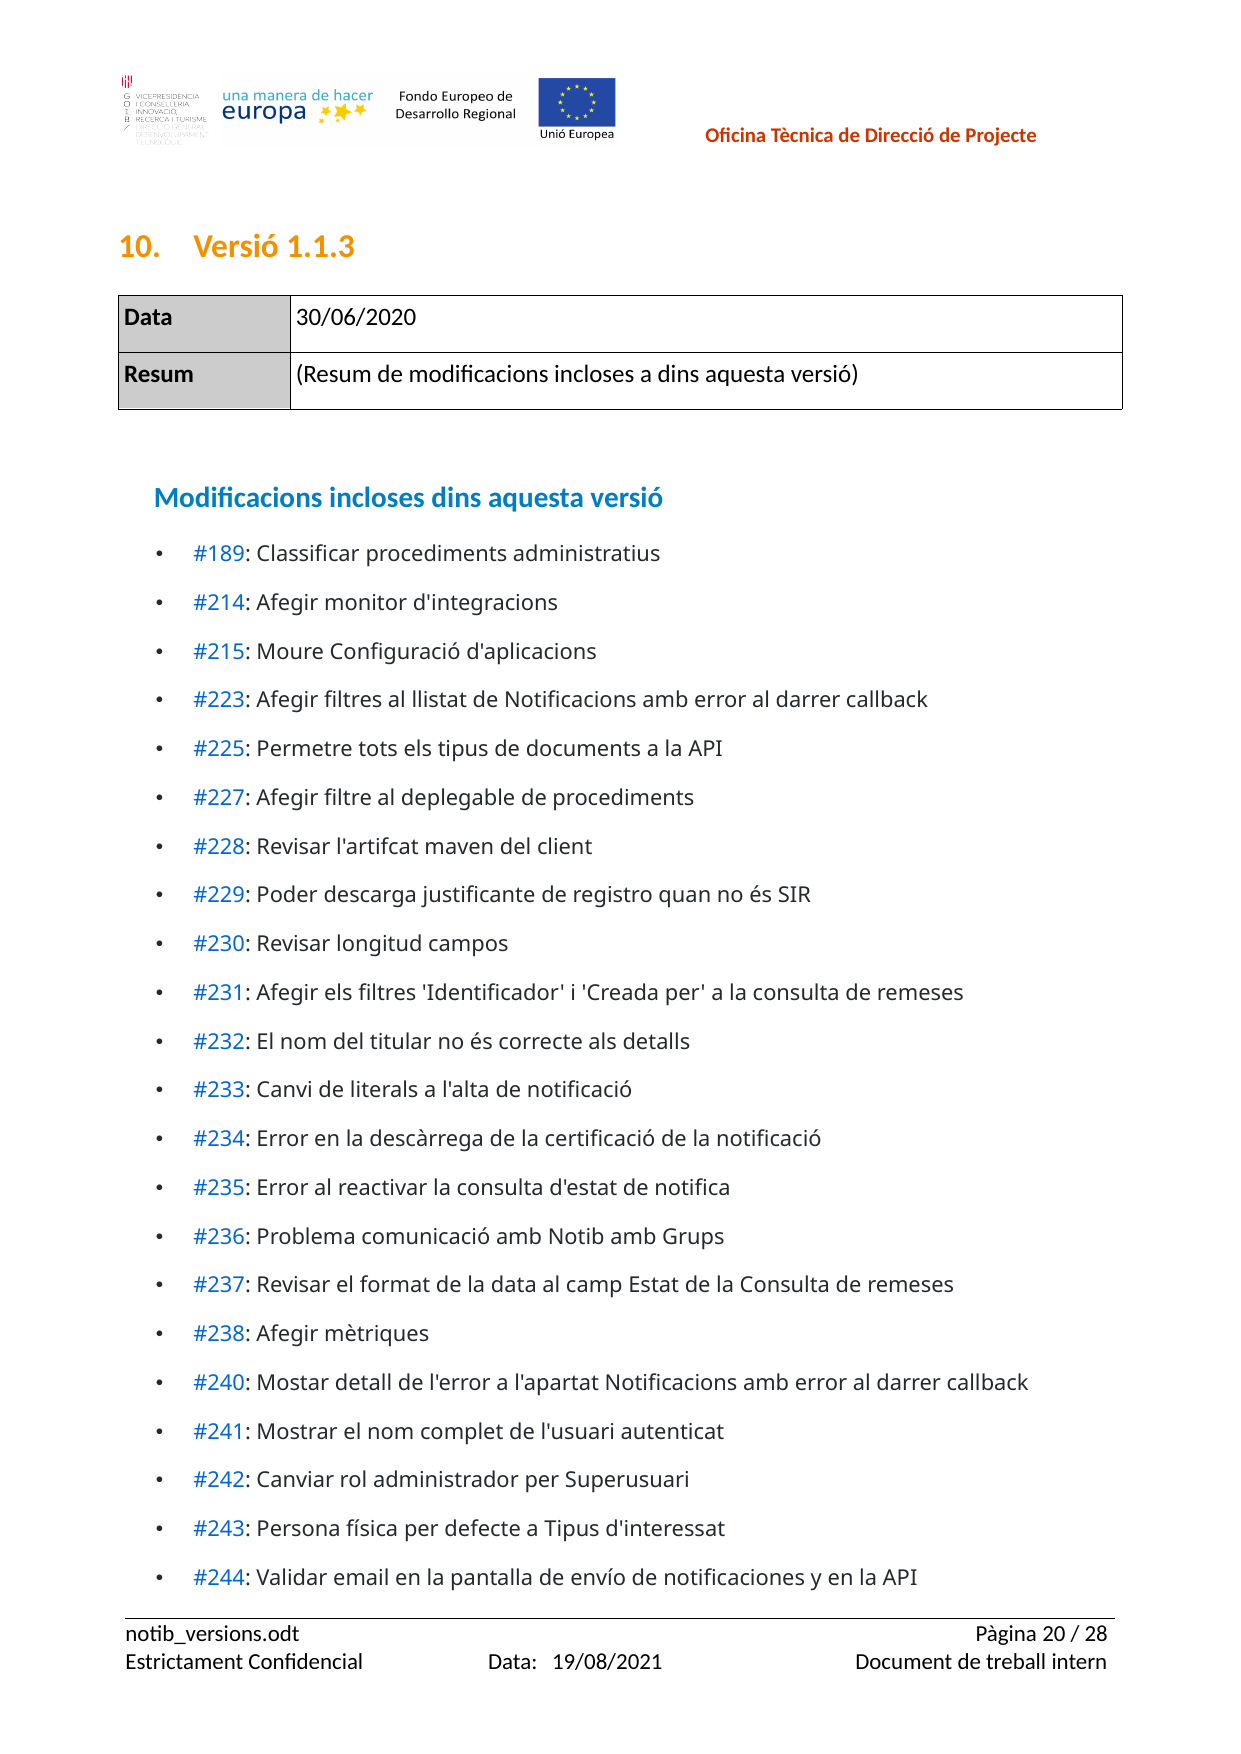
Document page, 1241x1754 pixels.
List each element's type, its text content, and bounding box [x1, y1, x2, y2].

table_header Data [119, 296, 290, 352]
table_cell (Resum de modificacions incloses a dins aquesta versió) [291, 353, 1122, 408]
subtitle Modificacions incloses dins aquesta versió [153, 479, 1122, 514]
list #231: Afegir els filtres 'Identificador' i 'Creada per' a la consulta de remeses [156, 977, 1122, 1007]
picture [118, 73, 213, 147]
list #241: Mostrar el nom complet de l'usuari autenticat [156, 1416, 1122, 1445]
list #232: El nom del titular no és correcte als detalls [156, 1026, 1122, 1055]
list #244: Validar email en la pantalla de envío de notificaciones y en la API [156, 1562, 1122, 1592]
list #225: Permetre tots els tipus de documents a la API [156, 733, 1122, 763]
list #240: Mostar detall de l'error a l'apartat Notificacions amb error al darrer callback [156, 1367, 1122, 1397]
list #228: Revisar l'artifcat maven del client [156, 831, 1122, 860]
table_header 30/06/2020 [291, 296, 1122, 352]
list #233: Canvi de literals a l'alta de notificació [156, 1074, 1122, 1104]
list #242: Canviar rol administrador per Superusuari [156, 1464, 1122, 1494]
list #223: Afegir filtres al llistat de Notificacions amb error al darrer callback [156, 684, 1122, 714]
list #234: Error en la descàrrega de la certificació de la notificació [156, 1123, 1122, 1153]
table_cell Resum [119, 353, 290, 408]
subtitle Versió 1.1.3 [118, 225, 1122, 266]
list #189: Classificar procediments administratius [156, 538, 1122, 568]
picture [219, 73, 621, 147]
list #237: Revisar el format de la data al camp Estat de la Consulta de remeses [156, 1269, 1122, 1299]
list #235: Error al reactivar la consulta d'estat de notifica [156, 1172, 1122, 1202]
list #236: Problema comunicació amb Notib amb Grups [156, 1221, 1122, 1250]
list #230: Revisar longitud campos [156, 928, 1122, 958]
list #243: Persona física per defecte a Tipus d'interessat [156, 1513, 1122, 1543]
list #238: Afegir mètriques [156, 1318, 1122, 1348]
list #229: Poder descarga justificante de registro quan no és SIR [156, 879, 1122, 909]
list #227: Afegir filtre al deplegable de procediments [156, 782, 1122, 812]
list #214: Afegir monitor d'integracions [156, 587, 1122, 617]
list #215: Moure Configuració d'aplicacions [156, 636, 1122, 665]
